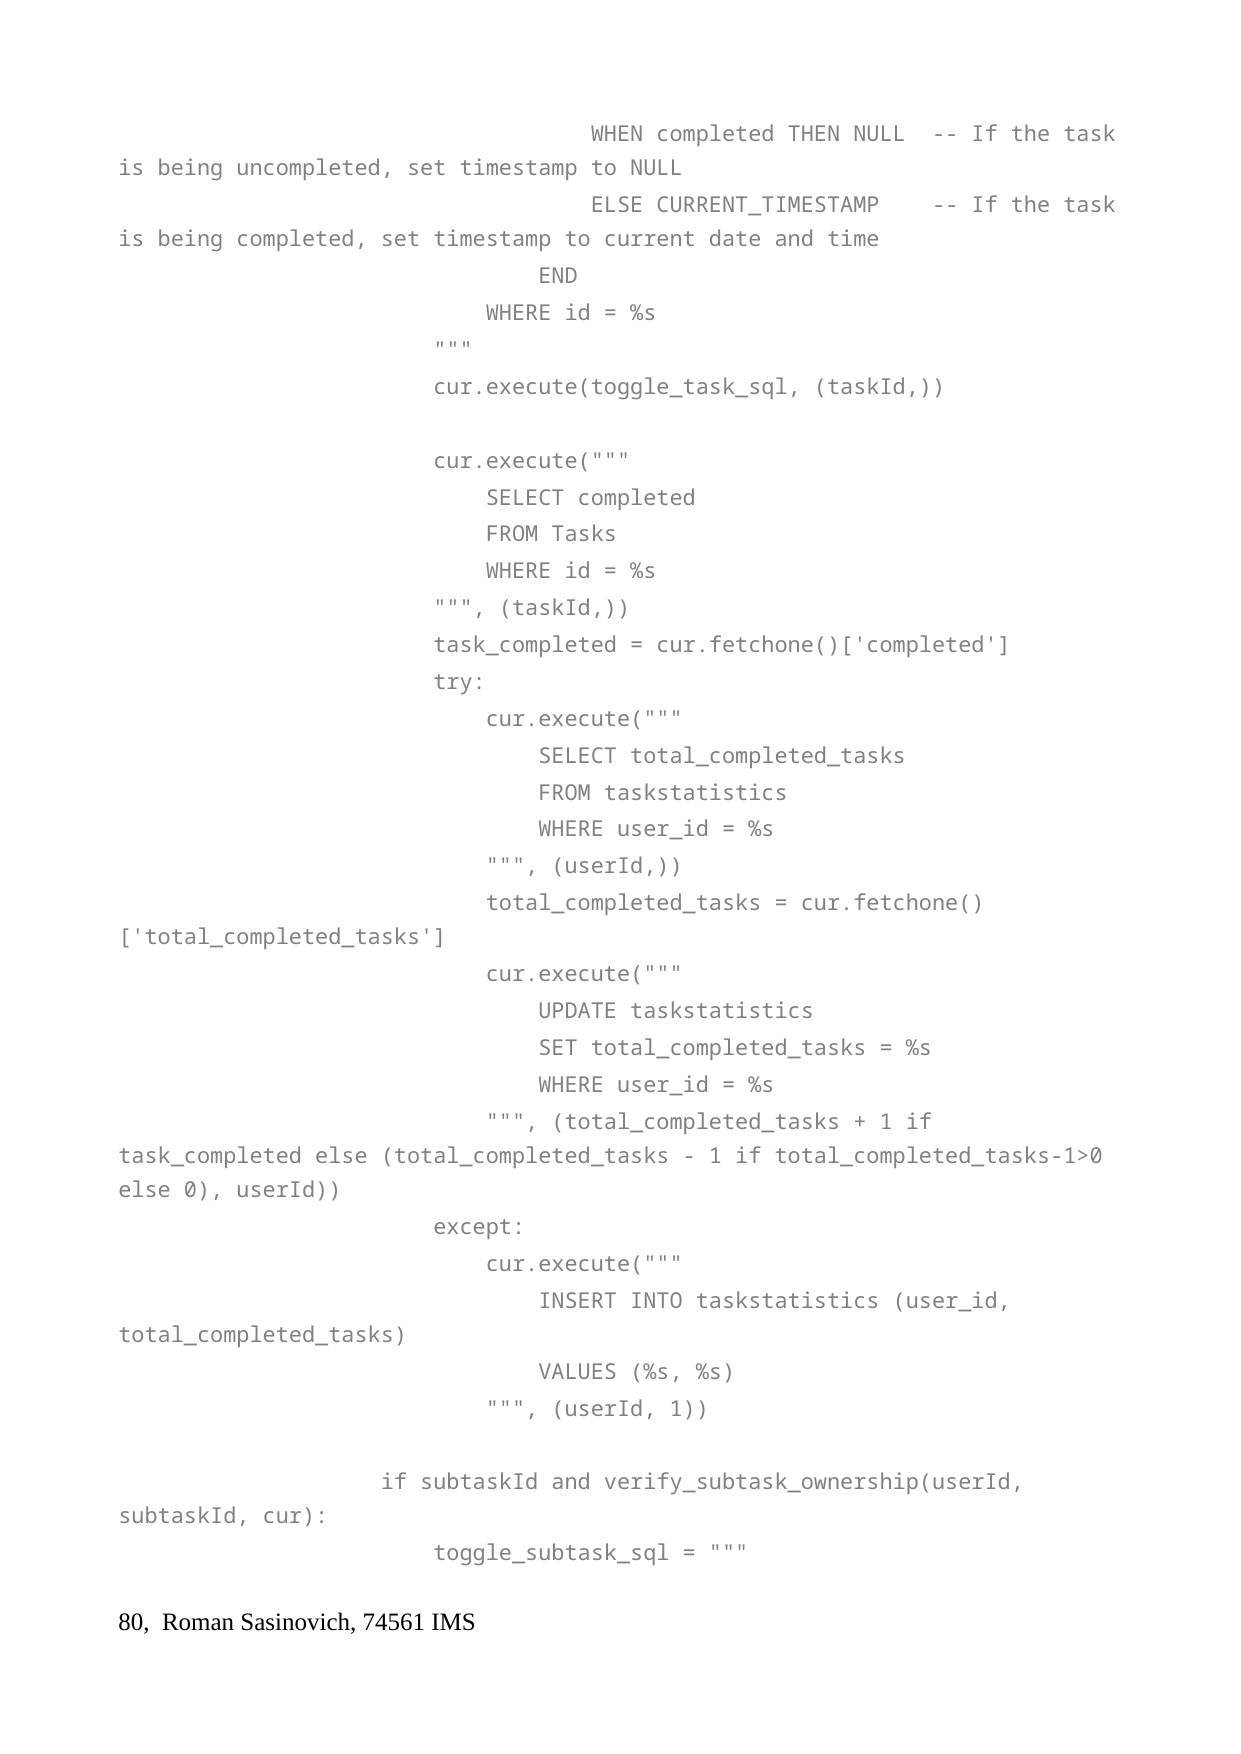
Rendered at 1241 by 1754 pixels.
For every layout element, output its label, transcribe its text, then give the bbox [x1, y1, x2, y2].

text toggle_subtask_sql = """ [118, 1537, 1122, 1567]
text VALUES (%s, %s) [118, 1356, 1122, 1385]
text cur.execute(""" [118, 444, 1122, 474]
text WHERE id = %s [118, 297, 1122, 327]
text SET total_completed_tasks = %s [118, 1032, 1122, 1062]
text cur.execute(""" [118, 958, 1122, 988]
text WHERE user_id = %s [118, 1069, 1122, 1098]
text if subtaskId and verify_subtask_ownership(userId, subtaskId, cur): [118, 1466, 1122, 1530]
text try: [118, 666, 1122, 696]
text SELECT completed [118, 481, 1122, 511]
text UPDATE taskstatistics [118, 995, 1122, 1025]
text """, (total_completed_tasks + 1 if task_completed else (total_completed_tasks - 1 if total_completed_tasks-1>0 else 0), userId)) [118, 1106, 1122, 1204]
text WHERE user_id = %s [118, 813, 1122, 843]
text task_completed = cur.fetchone()['completed'] [118, 629, 1122, 659]
text FROM Tasks [118, 518, 1122, 548]
text cur.execute(toggle_task_sql, (taskId,)) [118, 371, 1122, 401]
text except: [118, 1211, 1122, 1241]
text """, (userId, 1)) [118, 1392, 1122, 1422]
text FROM taskstatistics [118, 776, 1122, 806]
text END [118, 260, 1122, 290]
text ELSE CURRENT_TIMESTAMP -- If the task is being completed, set timestamp to current date and time [118, 189, 1122, 253]
text total_completed_tasks = cur.fetchone()['total_completed_tasks'] [118, 887, 1122, 951]
text INSERT INTO taskstatistics (user_id, total_completed_tasks) [118, 1284, 1122, 1348]
text cur.execute(""" [118, 1248, 1122, 1277]
text WHEN completed THEN NULL -- If the task is being uncompleted, set timestamp to NULL [118, 118, 1122, 182]
text """ [118, 334, 1122, 364]
text WHERE id = %s [118, 555, 1122, 585]
text cur.execute(""" [118, 703, 1122, 732]
text """, (userId,)) [118, 850, 1122, 880]
text SELECT total_completed_tasks [118, 739, 1122, 769]
text """, (taskId,)) [118, 592, 1122, 622]
